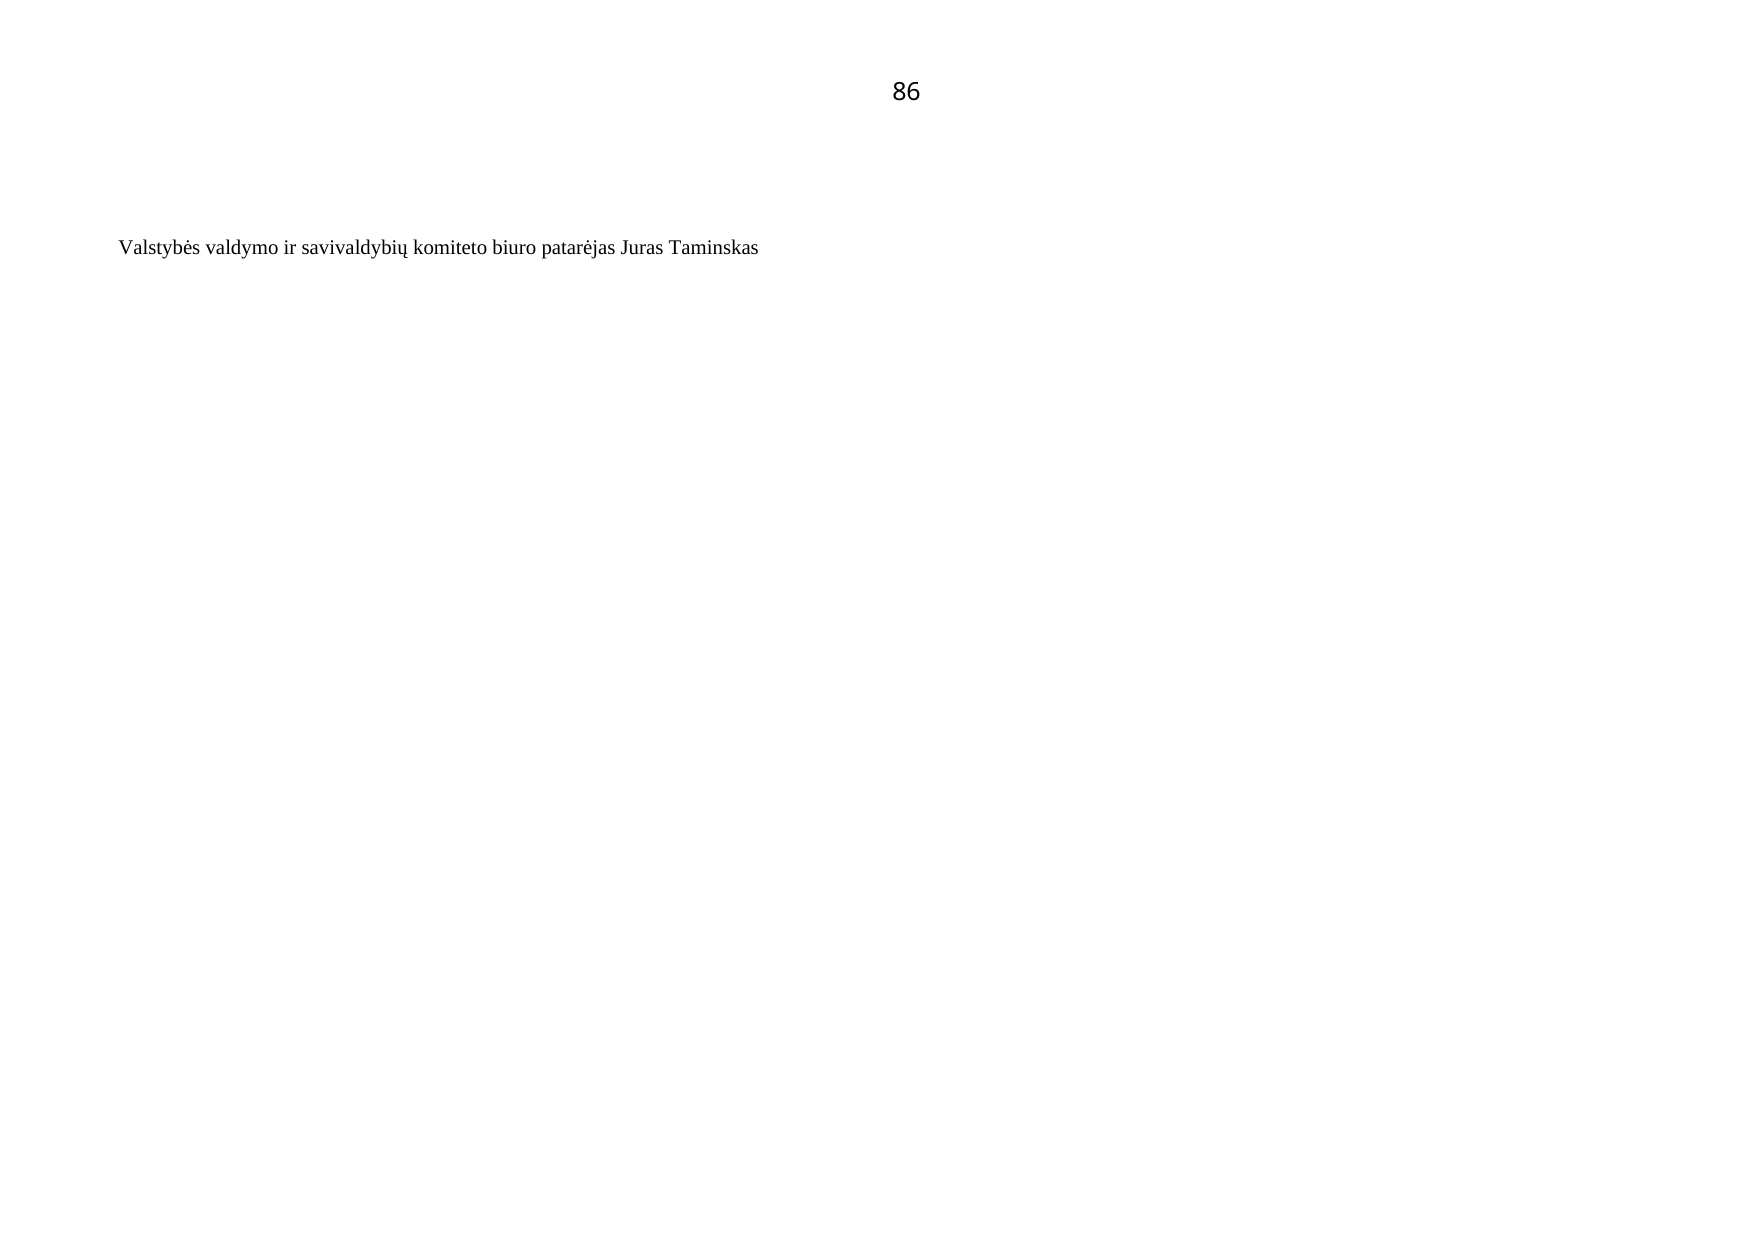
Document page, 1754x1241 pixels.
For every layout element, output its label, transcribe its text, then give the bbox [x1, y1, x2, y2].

text Valstybės valdymo ir savivaldybių komiteto biuro patarėjas Juras Taminskas [118, 235, 1695, 259]
